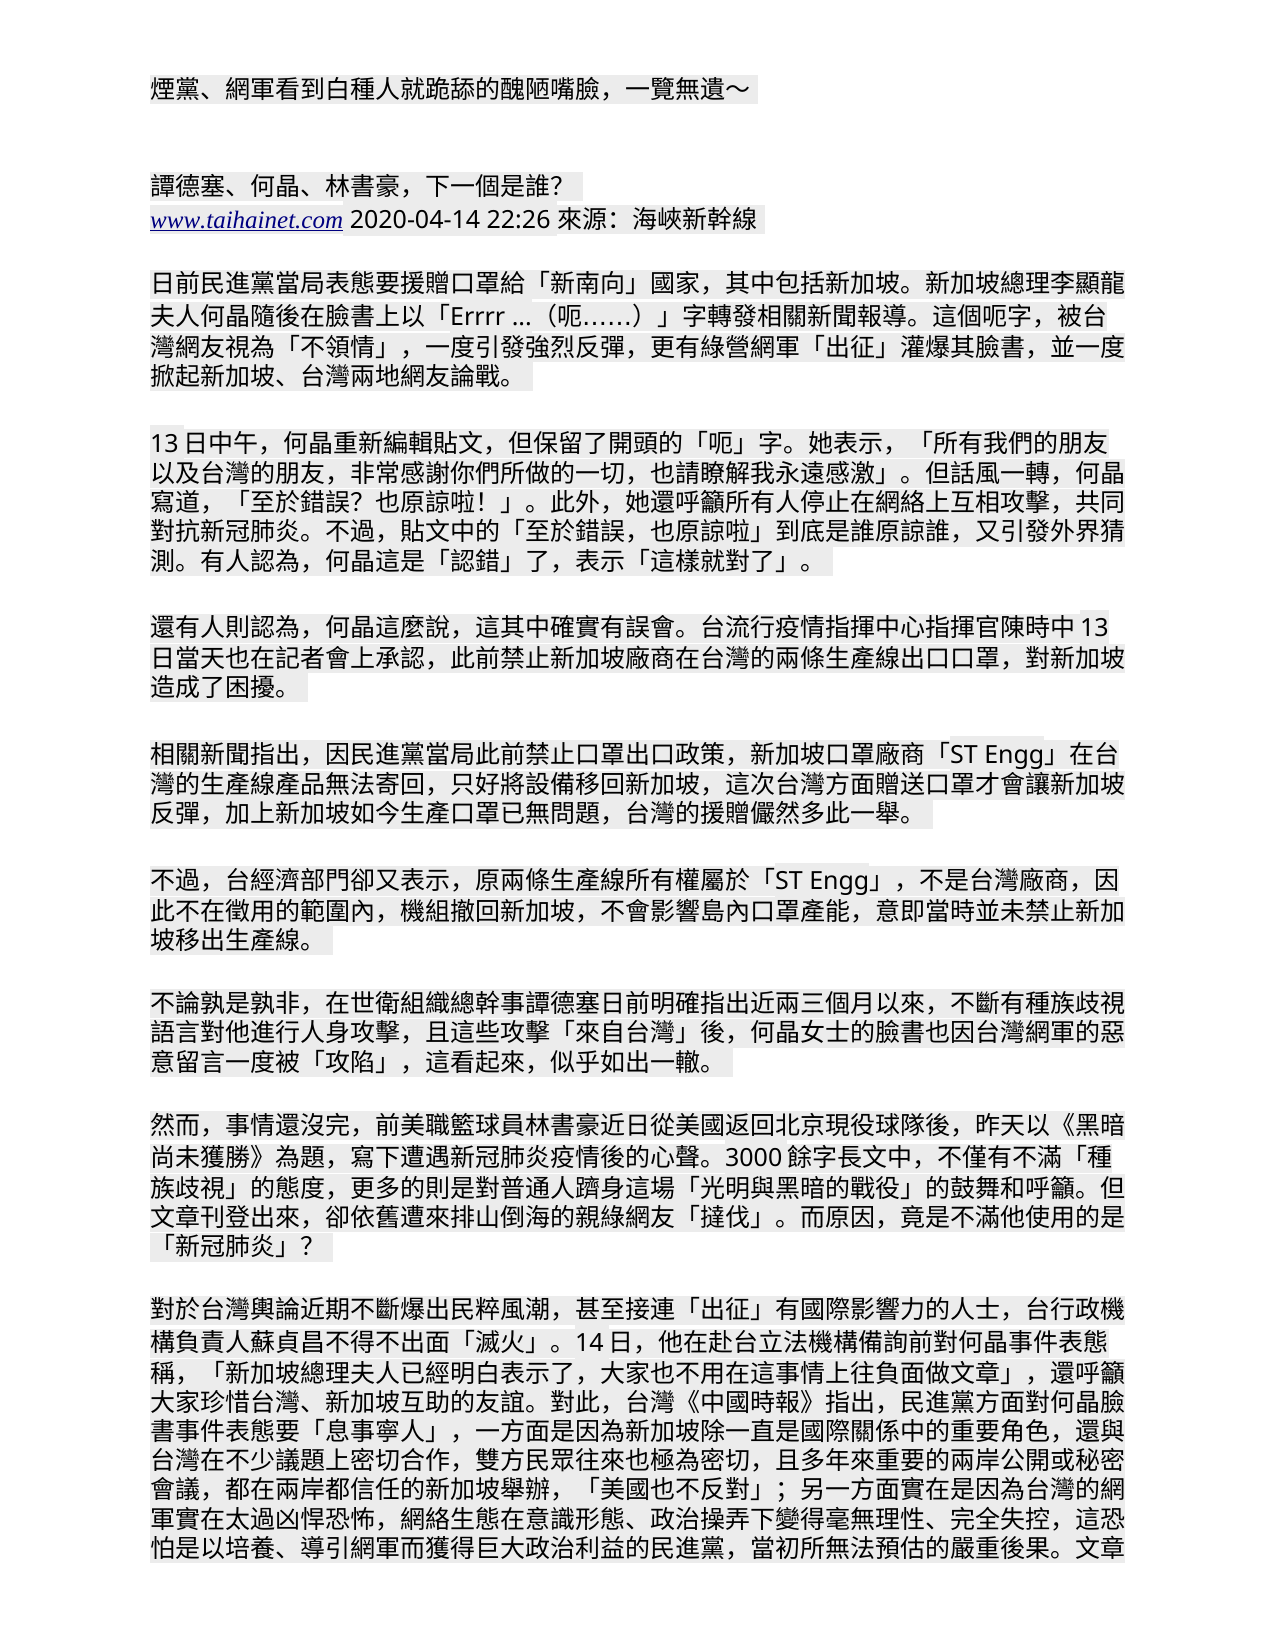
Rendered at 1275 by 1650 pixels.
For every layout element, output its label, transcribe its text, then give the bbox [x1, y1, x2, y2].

text 煙黨、網軍看到白種人就跪舔的醜陋嘴臉，一覽無遺～ 譚德塞、何晶、林書豪，下一個是誰？ www.taihainet.com 2020-04-14 22:26 來源：海峽新幹線 日前民進黨當局表態要援贈口罩給「新南向」國家，其中包括新加坡。新加坡總理李顯龍夫人何晶隨後在臉書上以「Errrr ...（呃……）」字轉發相關新聞報導。這個呃字，被台灣網友視為「不領情」，一度引發強烈反彈，更有綠營網軍「出征」灌爆其臉書，並一度掀起新加坡、台灣兩地網友論戰。 13日中午，何晶重新編輯貼文，但保留了開頭的「呃」字。她表示，「所有我們的朋友以及台灣的朋友，非常感謝你們所做的一切，也請瞭解我永遠感激」。但話風一轉，何晶寫道，「至於錯誤？也原諒啦！」。此外，她還呼籲所有人停止在網絡上互相攻擊，共同對抗新冠肺炎。不過，貼文中的「至於錯誤，也原諒啦」到底是誰原諒誰，又引發外界猜測。有人認為，何晶這是「認錯」了，表示「這樣就對了」。 還有人則認為，何晶這麼說，這其中確實有誤會。台流行疫情指揮中心指揮官陳時中13日當天也在記者會上承認，此前禁止新加坡廠商在台灣的兩條生產線出口口罩，對新加坡造成了困擾。 相關新聞指出，因民進黨當局此前禁止口罩出口政策，新加坡口罩廠商「ST Engg」在台灣的生產線產品無法寄回，只好將設備移回新加坡，這次台灣方面贈送口罩才會讓新加坡反彈，加上新加坡如今生產口罩已無問題，台灣的援贈儼然多此一舉。 不過，台經濟部門卻又表示，原兩條生產線所有權屬於「ST Engg」，不是台灣廠商，因此不在徵用的範圍內，機組撤回新加坡，不會影響島內口罩產能，意即當時並未禁止新加坡移出生產線。 不論孰是孰非，在世衛組織總幹事譚德塞日前明確指出近兩三個月以來，不斷有種族歧視語言對他進行人身攻擊，且這些攻擊「來自台灣」後，何晶女士的臉書也因台灣網軍的惡意留言一度被「攻陷」，這看起來，似乎如出一轍。 然而，事情還沒完，前美職籃球員林書豪近日從美國返回北京現役球隊後，昨天以《黑暗尚未獲勝》為題，寫下遭遇新冠肺炎疫情後的心聲。3000餘字長文中，不僅有不滿「種族歧視」的態度，更多的則是對普通人躋身這場「光明與黑暗的戰役」的鼓舞和呼籲。但文章刊登出來，卻依舊遭來排山倒海的親綠網友「撻伐」。而原因，竟是不滿他使用的是「新冠肺炎」？ 對於台灣輿論近期不斷爆出民粹風潮，甚至接連「出征」有國際影響力的人士，台行政機構負責人蘇貞昌不得不出面「滅火」。14日，他在赴台立法機構備詢前對何晶事件表態稱，「新加坡總理夫人已經明白表示了，大家也不用在這事情上往負面做文章」，還呼籲大家珍惜台灣、新加坡互助的友誼。對此，台灣《中國時報》指出，民進黨方面對何晶臉書事件表態要「息事寧人」，一方面是因為新加坡除一直是國際關係中的重要角色，還與台灣在不少議題上密切合作，雙方民眾往來也極為密切，且多年來重要的兩岸公開或秘密會議，都在兩岸都信任的新加坡舉辦，「美國也不反對」；另一方面實在是因為台灣的網軍實在太過凶悍恐怖，網絡生態在意識形態、政治操弄下變得毫無理性、完全失控，這恐怕是以培養、導引網軍而獲得巨大政治利益的民進黨，當初所無法預估的嚴重後果。文章 [150, 75, 1125, 1563]
